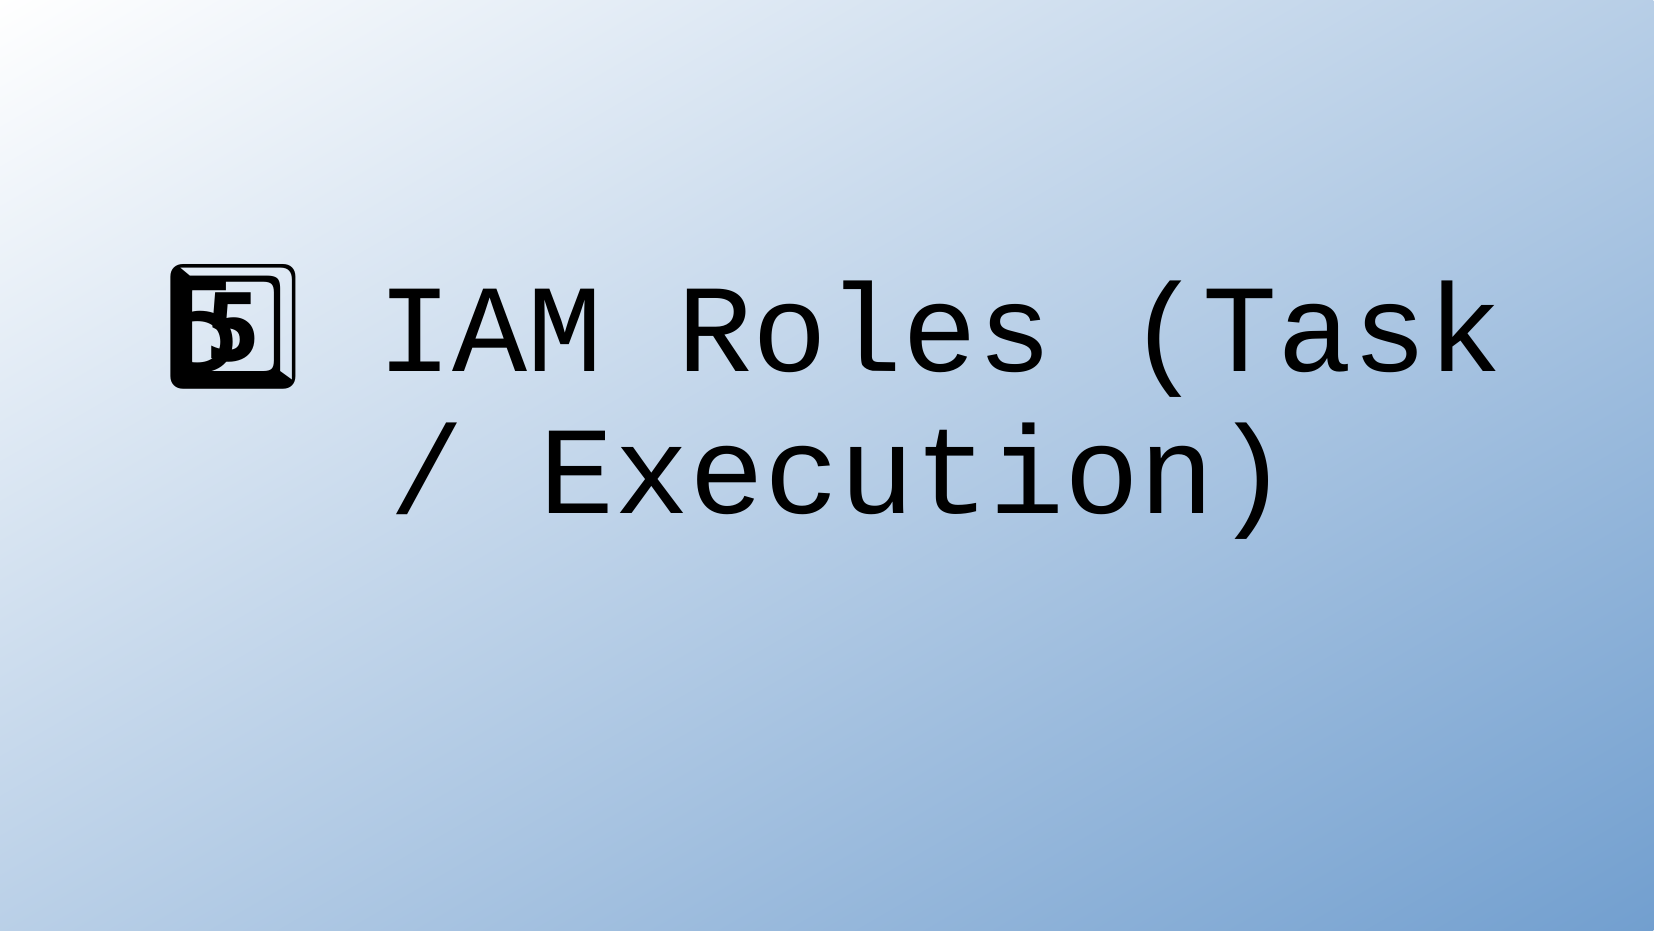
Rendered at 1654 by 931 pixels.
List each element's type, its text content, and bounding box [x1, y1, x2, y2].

text_box 5️⃣ IAM Roles (Task / Execution) [150, 260, 1568, 700]
